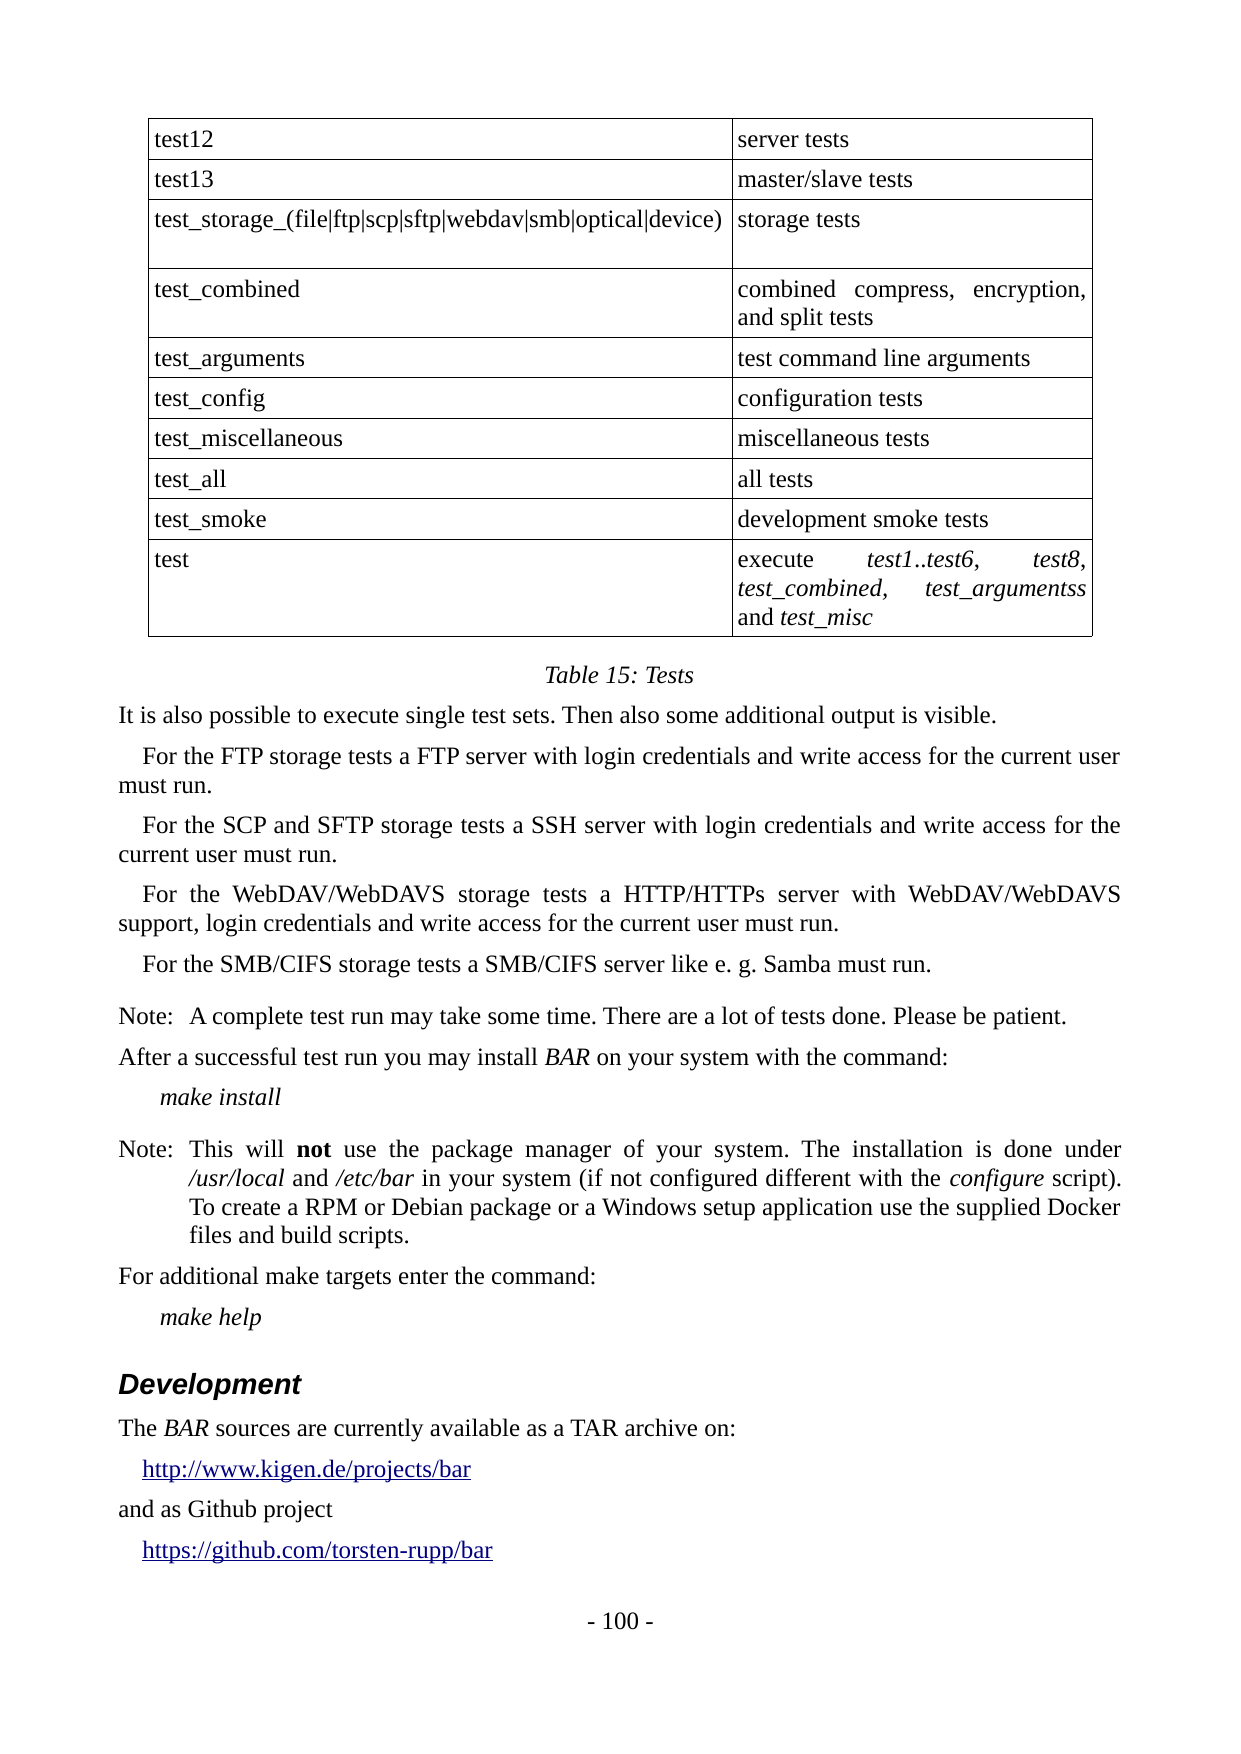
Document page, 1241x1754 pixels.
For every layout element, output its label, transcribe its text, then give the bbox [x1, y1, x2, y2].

table_cell test12 [149, 119, 732, 158]
text For additional make targets enter the command: [118, 1261, 1122, 1290]
table_cell execute test1..test6, test8, test_combined, test_argumentss and test_misc [733, 540, 1092, 636]
table_cell test_all [149, 459, 732, 498]
table_cell configuration tests [733, 378, 1092, 417]
table_cell server tests [733, 119, 1092, 158]
text It is also possible to execute single test sets. Then also some additional output is visible. [118, 700, 1122, 729]
table_cell test [149, 540, 732, 636]
text and as Github project [118, 1494, 1122, 1523]
table_cell test_miscellaneous [149, 419, 732, 458]
table_cell miscellaneous tests [733, 419, 1092, 458]
table_cell test_combined [149, 269, 732, 337]
table_cell development smoke tests [733, 499, 1092, 538]
text make install [159, 1082, 1122, 1111]
text https://github.com/torsten-rupp/bar [118, 1535, 1122, 1563]
table_cell master/slave tests [733, 160, 1092, 199]
text For the WebDAV/WebDAVS storage tests a HTTP/HTTPs server with WebDAV/WebDAVS support, login credentials and write access for the current user must run. [118, 879, 1122, 937]
table_cell storage tests [733, 200, 1092, 268]
table_cell test command line arguments [733, 338, 1092, 377]
text Table 15: Tests [118, 660, 1122, 689]
table_cell test_arguments [149, 338, 732, 377]
subtitle Development [118, 1367, 1122, 1401]
text For the FTP storage tests a FTP server with login credentials and write access for the current user must run. [118, 741, 1122, 798]
text The BAR sources are currently available as a TAR archive on: [118, 1413, 1122, 1442]
text make help [159, 1302, 1122, 1330]
table_cell test_config [149, 378, 732, 417]
text Note: A complete test run may take some time. There are a lot of tests done. Please be patient. [118, 1001, 1122, 1030]
table_cell test13 [149, 160, 732, 199]
text After a successful test run you may install BAR on your system with the command: [118, 1042, 1122, 1070]
table_cell all tests [733, 459, 1092, 498]
table_cell combined compress, encryption, and split tests [733, 269, 1092, 337]
text For the SMB/CIFS storage tests a SMB/CIFS server like e. g. Samba must run. [118, 949, 1122, 977]
table_cell test_smoke [149, 499, 732, 538]
table_cell test_storage_(file|ftp|scp|sftp|webdav|smb|optical|device) [149, 200, 732, 268]
text For the SCP and SFTP storage tests a SSH server with login credentials and write access for the current user must run. [118, 810, 1122, 868]
text http://www.kigen.de/projects/bar [118, 1454, 1122, 1482]
text Note: This will not use the package manager of your system. The installation is done under /usr/local and /etc/bar in your system (if not configured different with the configure script). To create a RPM or Debian package or a Windows setup application use the supplied Docker files and build scripts. [118, 1134, 1122, 1249]
